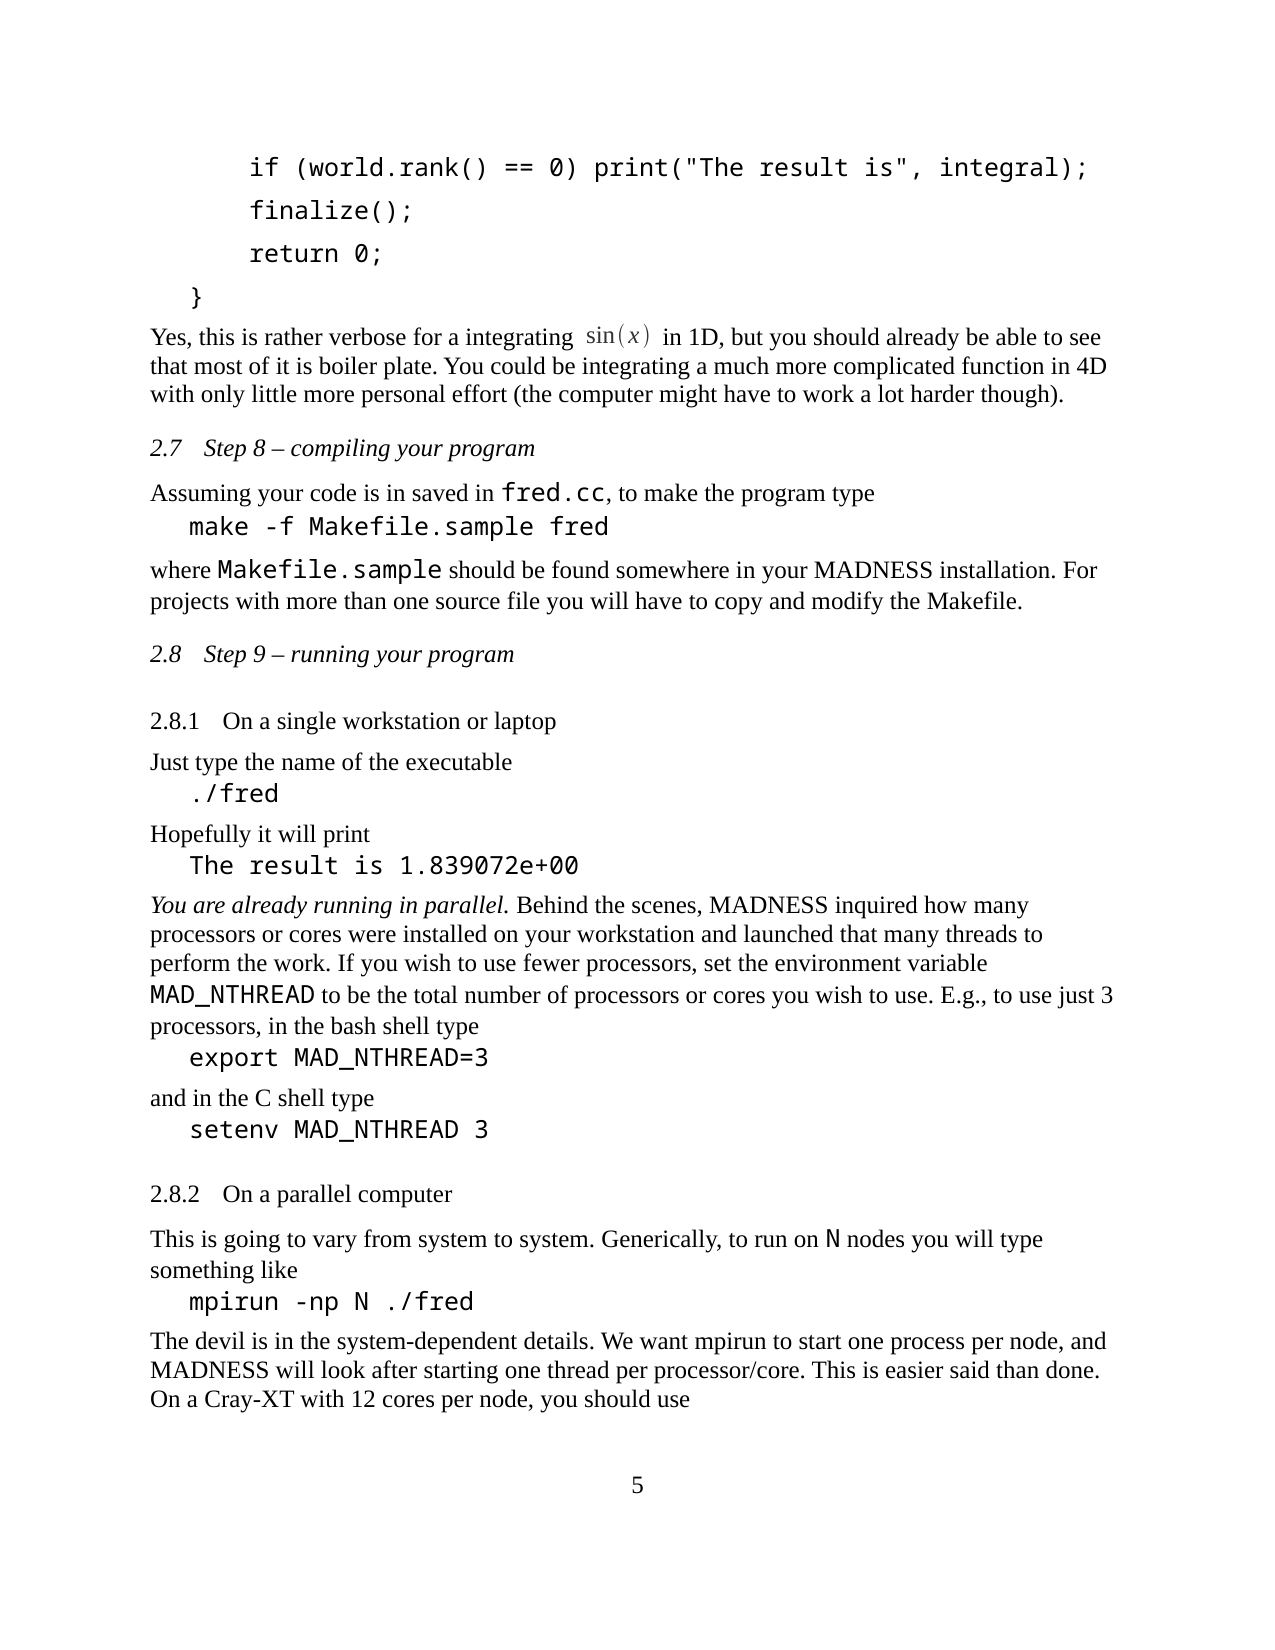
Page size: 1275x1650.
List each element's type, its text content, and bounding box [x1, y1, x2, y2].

text The result is 1.839072e+00 [189, 847, 1125, 882]
text } [189, 279, 1125, 313]
subtitle On a single workstation or laptop [150, 706, 1125, 734]
text You are already running in parallel. Behind the scenes, MADNESS inquired how many processors or cores were installed on your workstation and launched that many threads to perform the work. If you wish to use fewer processors, set the environment variable MAD_NTHREAD to be the total number of processors or cores you wish to use. E.g., to use just 3 processors, in the bash shell type [150, 891, 1125, 1039]
text return 0; [189, 236, 1125, 270]
text and in the C shell type [150, 1083, 1125, 1111]
text export MAD_NTHREAD=3 [189, 1039, 1125, 1074]
text make -f Makefile.sample fred [189, 509, 1125, 543]
text The devil is in the system-dependent details. We want mpirun to start one process per node, and MADNESS will look after starting one thread per processor/core. This is easier said than done. [150, 1326, 1125, 1384]
text This is going to vary from system to system. Generically, to run on N nodes you will type something like [150, 1221, 1125, 1283]
text ./fred [189, 776, 1125, 810]
text On a Cray-XT with 12 cores per node, you should use [150, 1384, 1125, 1413]
text Assuming your code is in saved in fred.cc, to make the program type [150, 474, 1125, 509]
subtitle Step 9 – running your program [150, 639, 1125, 668]
text finalize(); [189, 193, 1125, 227]
text Yes, this is rather verbose for a integrating in 1D, but you should already be able to see that most of it is boiler plate. You could be integrating a much more complicated function in 4D with only little more personal effort (the computer might have to work a lot harder though). [150, 322, 1125, 408]
text mpirun -np N ./fred [189, 1283, 1125, 1317]
subtitle On a parallel computer [150, 1179, 1125, 1208]
text where Makefile.sample should be found somewhere in your MADNESS installation. For projects with more than one source file you will have to copy and modify the Makefile. [150, 552, 1125, 614]
text Just type the name of the executable [150, 747, 1125, 776]
text setenv MAD_NTHREAD 3 [189, 1111, 1125, 1145]
subtitle Step 8 – compiling your program [150, 433, 1125, 462]
text if (world.rank() == 0) print("The result is", integral); [189, 150, 1125, 184]
text Hopefully it will print [150, 819, 1125, 847]
